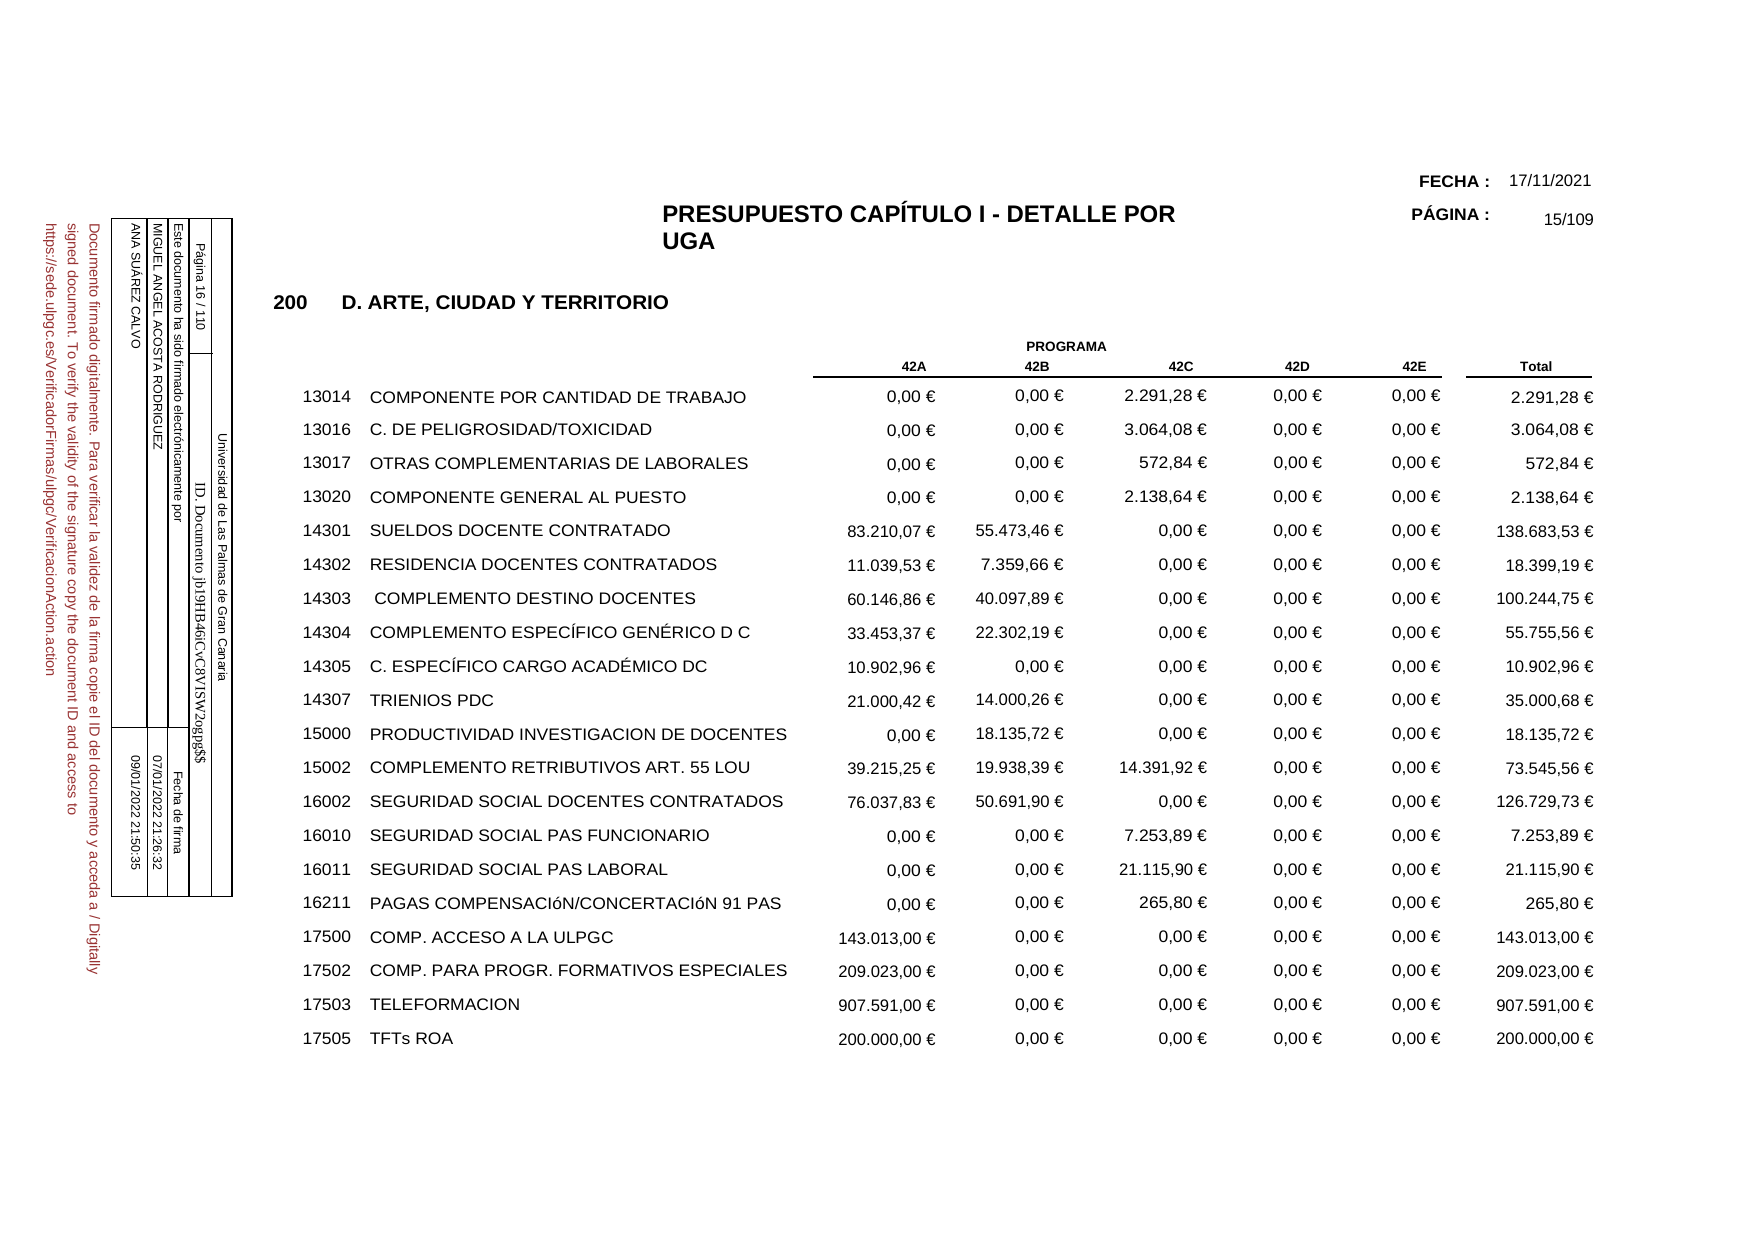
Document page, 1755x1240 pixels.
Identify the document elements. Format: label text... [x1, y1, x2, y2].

table_cell 0,00 € [1357, 819, 1442, 853]
table_cell 138.683,53 € [1466, 514, 1592, 548]
table_cell 0,00 € [1240, 650, 1357, 684]
table_cell 0,00 € [1240, 887, 1357, 921]
table_cell COMP. PARA PROGR. FORMATIVOS ESPECIALES [365, 954, 813, 988]
table_cell 0,00 € [1112, 718, 1240, 751]
table_cell TELEFORMACION [365, 988, 813, 1022]
table_cell 0,00 € [1240, 718, 1357, 751]
table_cell 0,00 € [1357, 718, 1442, 751]
table_cell 0,00 € [813, 718, 954, 751]
table_cell [1442, 684, 1466, 717]
table_cell 0,00 € [1240, 413, 1357, 447]
text 17/11/2021 [1494, 171, 1591, 190]
table_cell 21.115,90 € [1112, 853, 1240, 887]
table_cell [268, 327, 365, 376]
table_cell 14301 [268, 514, 365, 548]
table_cell 0,00 € [1112, 616, 1240, 650]
table_cell COMPONENTE GENERAL AL PUESTO [365, 481, 813, 514]
table_cell 10.902,96 € [813, 650, 954, 684]
table_cell 0,00 € [1240, 616, 1357, 650]
table_cell 60.146,86 € [813, 582, 954, 616]
table_cell Fecha de firma [168, 728, 188, 896]
table_cell 0,00 € [955, 954, 1112, 988]
table_cell 76.037,83 € [813, 785, 954, 819]
table_cell 265,80 € [1112, 887, 1240, 921]
table_cell 2.138,64 € [1112, 481, 1240, 514]
table_cell 7.359,66 € [955, 548, 1112, 582]
table_cell 126.729,73 € [1466, 785, 1592, 819]
table_cell SUELDOS DOCENTE CONTRATADO [365, 514, 813, 548]
table_cell 0,00 € [1112, 684, 1240, 717]
table_cell 0,00 € [1357, 785, 1442, 819]
table_cell 11.039,53 € [813, 548, 954, 582]
table_cell 16010 [268, 819, 365, 853]
table_cell 55.473,46 € [955, 514, 1112, 548]
table_cell [1442, 1022, 1466, 1054]
table_cell C. ESPECÍFICO CARGO ACADÉMICO DC [365, 650, 813, 684]
table_cell 15000 [268, 718, 365, 751]
table_cell 19.938,39 € [955, 751, 1112, 785]
table_cell 0,00 € [1112, 785, 1240, 819]
table_cell 2.138,64 € [1466, 481, 1592, 514]
table_cell 0,00 € [1357, 481, 1442, 514]
table_cell [1442, 514, 1466, 548]
table_cell 40.097,89 € [955, 582, 1112, 616]
table_cell 21.000,42 € [813, 684, 954, 717]
table_cell [1442, 853, 1466, 887]
table_header Este documento ha sido firmado electrónicamente por [169, 219, 188, 727]
table_cell [1442, 819, 1466, 853]
table_cell COMPLEMENTO DESTINO DOCENTES [365, 582, 813, 616]
table_cell 14303 [268, 582, 365, 616]
table_cell [1442, 785, 1466, 819]
table_cell 0,00 € [1112, 988, 1240, 1022]
table_cell 13016 [268, 413, 365, 447]
table_cell 21.115,90 € [1466, 853, 1592, 887]
table_cell COMP. ACCESO A LA ULPGC [365, 921, 813, 954]
table_cell 18.135,72 € [1466, 718, 1592, 751]
table_cell 14.391,92 € [1112, 751, 1240, 785]
table_cell 0,00 € [955, 921, 1112, 954]
table_cell 0,00 € [1240, 514, 1357, 548]
table_cell 0,00 € [955, 853, 1112, 887]
table_cell PAGAS COMPENSACIóN/CONCERTACIóN 91 PAS [365, 887, 813, 921]
table_cell OTRAS COMPLEMENTARIAS DE LABORALES [365, 447, 813, 481]
table_cell SEGURIDAD SOCIAL DOCENTES CONTRATADOS [365, 785, 813, 819]
table_cell 0,00 € [1357, 413, 1442, 447]
table_cell 83.210,07 € [813, 514, 954, 548]
table_cell 0,00 € [1357, 447, 1442, 481]
table_cell 0,00 € [955, 1022, 1112, 1054]
table_cell 0,00 € [1112, 921, 1240, 954]
table_cell 0,00 € [1240, 921, 1357, 954]
table_cell 0,00 € [955, 988, 1112, 1022]
table_cell 2.291,28 € [1466, 378, 1592, 413]
table_cell 17502 [268, 954, 365, 988]
table_cell 13017 [268, 447, 365, 481]
table_cell 0,00 € [1357, 616, 1442, 650]
table_cell 13020 [268, 481, 365, 514]
text [111, 218, 234, 901]
table_cell 14307 [268, 684, 365, 717]
table_cell 0,00 € [1357, 378, 1442, 413]
table_cell [1442, 650, 1466, 684]
table_cell 0,00 € [813, 378, 954, 413]
table_cell 42D [1240, 327, 1357, 376]
table_cell [1442, 751, 1466, 785]
table_cell 0,00 € [1357, 684, 1442, 717]
table_cell 907.591,00 € [813, 988, 954, 1022]
table_cell 0,00 € [1112, 514, 1240, 548]
table_cell 0,00 € [1357, 954, 1442, 988]
table_header Universidad de Las Palmas de Gran Canaria [212, 219, 231, 896]
table_cell 143.013,00 € [813, 921, 954, 954]
table_cell 200.000,00 € [1466, 1022, 1592, 1054]
table_cell 0,00 € [1240, 988, 1357, 1022]
table_cell 2.291,28 € [1112, 378, 1240, 413]
table_cell [1442, 921, 1466, 954]
table_cell RESIDENCIA DOCENTES CONTRATADOS [365, 548, 813, 582]
table_cell 0,00 € [1240, 378, 1357, 413]
table_cell 0,00 € [813, 447, 954, 481]
table_cell 0,00 € [1357, 514, 1442, 548]
table_cell 13014 [268, 376, 365, 413]
table_cell COMPLEMENTO ESPECÍFICO GENÉRICO D C [365, 616, 813, 650]
table_cell 0,00 € [1357, 887, 1442, 921]
table_cell 0,00 € [1240, 954, 1357, 988]
table_cell 0,00 € [1240, 751, 1357, 785]
table_header Página 16 / 110 [190, 219, 211, 353]
table_cell 143.013,00 € [1466, 921, 1592, 954]
table_cell 0,00 € [1357, 921, 1442, 954]
table_cell [1442, 616, 1466, 650]
table_cell 14305 [268, 650, 365, 684]
table_cell 200.000,00 € [813, 1022, 954, 1054]
table_cell 0,00 € [1357, 751, 1442, 785]
table_cell 39.215,25 € [813, 751, 954, 785]
table_cell [1442, 582, 1466, 616]
table_cell 0,00 € [1240, 785, 1357, 819]
table_cell 14302 [268, 548, 365, 582]
table_cell 907.591,00 € [1466, 988, 1592, 1022]
table_cell 0,00 € [1357, 988, 1442, 1022]
table_cell 17500 [268, 921, 365, 954]
table_cell 7.253,89 € [1112, 819, 1240, 853]
table_cell 35.000,68 € [1466, 684, 1592, 717]
text PRESUPUESTO CAPÍTULO I - DETALLE POR UGA [662, 199, 1234, 255]
table_header ANA SUÁREZ CALVO [112, 219, 146, 727]
table_cell 0,00 € [1112, 1022, 1240, 1054]
table_cell 18.399,19 € [1466, 548, 1592, 582]
table_cell 0,00 € [813, 481, 954, 514]
table_cell 0,00 € [1112, 548, 1240, 582]
table_cell [1442, 376, 1466, 413]
table_cell 0,00 € [1240, 684, 1357, 717]
table_cell TFTs ROA [365, 1022, 813, 1054]
text Documento firmado digitalmente. Para verificar la validez de la firma copie el ID del documento y acceda a / Digitally signed document. To verify the validity of the signature copy the document ID and access to https://sede.ulpgc.es/VerificadorFirmas/ulpgc/VerificacionAction.action [43, 223, 103, 976]
table_cell 0,00 € [1112, 650, 1240, 684]
table_cell 22.302,19 € [955, 616, 1112, 650]
table_cell [1442, 327, 1466, 376]
table_cell 0,00 € [813, 853, 954, 887]
table_cell ID. Documento jb19HB46iCvC8VISW2ogpg$$ [190, 354, 211, 896]
table_cell [1442, 988, 1466, 1022]
table_cell [1442, 887, 1466, 921]
table_cell 55.755,56 € [1466, 616, 1592, 650]
table_cell 0,00 € [955, 481, 1112, 514]
table_header MIGUEL ANGEL ACOSTA RODRIGUEZ [148, 219, 167, 727]
table_cell 0,00 € [813, 887, 954, 921]
table_cell 0,00 € [955, 887, 1112, 921]
table_cell 0,00 € [1112, 582, 1240, 616]
table_cell 07/01/2022 21:26:32 [148, 728, 167, 896]
table_cell 0,00 € [955, 378, 1112, 413]
table_cell 0,00 € [1240, 548, 1357, 582]
table_cell 0,00 € [1357, 650, 1442, 684]
table_cell 17503 [268, 988, 365, 1022]
table_cell 18.135,72 € [955, 718, 1112, 751]
table_cell 0,00 € [1112, 954, 1240, 988]
table_cell SEGURIDAD SOCIAL PAS LABORAL [365, 853, 813, 887]
table_cell 7.253,89 € [1466, 819, 1592, 853]
table_cell PROGRAMA 42B [955, 327, 1112, 376]
table_cell 265,80 € [1466, 887, 1592, 921]
table_cell [1442, 413, 1466, 447]
table_cell 572,84 € [1466, 447, 1592, 481]
table_cell COMPLEMENTO RETRIBUTIVOS ART. 55 LOU [365, 751, 813, 785]
table_cell 16011 [268, 853, 365, 887]
table_cell 0,00 € [955, 447, 1112, 481]
table_cell 0,00 € [813, 413, 954, 447]
table_header ARTE, CIUDAD Y TERRITORIO [365, 286, 813, 327]
table_cell 0,00 € [1357, 582, 1442, 616]
table_cell SEGURIDAD SOCIAL PAS FUNCIONARIO [365, 819, 813, 853]
table_header [813, 286, 1592, 327]
table_cell 15002 [268, 751, 365, 785]
table_cell 16002 [268, 785, 365, 819]
table_cell 209.023,00 € [1466, 954, 1592, 988]
table_cell C. DE PELIGROSIDAD/TOXICIDAD [365, 413, 813, 447]
table_cell 14.000,26 € [955, 684, 1112, 717]
table_cell 0,00 € [955, 650, 1112, 684]
table_cell [1442, 954, 1466, 988]
table_cell 50.691,90 € [955, 785, 1112, 819]
text FECHA : PÁGINA : [1408, 171, 1490, 224]
table_cell 0,00 € [1357, 1022, 1442, 1054]
table_cell 0,00 € [1240, 1022, 1357, 1054]
table_cell 0,00 € [1240, 582, 1357, 616]
table_cell 0,00 € [1240, 481, 1357, 514]
table_cell 0,00 € [955, 819, 1112, 853]
table_cell [1442, 548, 1466, 582]
table_header 200 D. [268, 286, 365, 327]
table_cell PRODUCTIVIDAD INVESTIGACION DE DOCENTES [365, 718, 813, 751]
table_cell 42A [813, 327, 954, 376]
table_cell 10.902,96 € [1466, 650, 1592, 684]
table_cell 09/01/2022 21:50:35 [112, 728, 147, 896]
table_cell 0,00 € [1357, 548, 1442, 582]
table_cell TRIENIOS PDC [365, 684, 813, 717]
table_cell 17505 [268, 1022, 365, 1054]
table_cell 0,00 € [955, 413, 1112, 447]
table_cell 33.453,37 € [813, 616, 954, 650]
table_cell 572,84 € [1112, 447, 1240, 481]
table_cell Total [1466, 327, 1592, 376]
table_cell [1442, 447, 1466, 481]
table_cell 3.064,08 € [1112, 413, 1240, 447]
table_cell 3.064,08 € [1466, 413, 1592, 447]
table_cell 0,00 € [1357, 853, 1442, 887]
table_cell 14304 [268, 616, 365, 650]
table_cell 100.244,75 € [1466, 582, 1592, 616]
table_cell 16211 [268, 887, 365, 921]
table_cell [1442, 718, 1466, 751]
table_cell COMPONENTE POR CANTIDAD DE TRABAJO [365, 376, 813, 413]
table_cell 0,00 € [1240, 447, 1357, 481]
text 15/109 [1494, 210, 1594, 229]
table_cell 42C [1112, 327, 1240, 376]
table_cell 73.545,56 € [1466, 751, 1592, 785]
table_cell 209.023,00 € [813, 954, 954, 988]
table_cell 0,00 € [813, 819, 954, 853]
table_cell [365, 327, 813, 376]
table_cell [1442, 481, 1466, 514]
table_cell 42E [1357, 327, 1442, 376]
table_cell 0,00 € [1240, 819, 1357, 853]
table_cell 0,00 € [1240, 853, 1357, 887]
